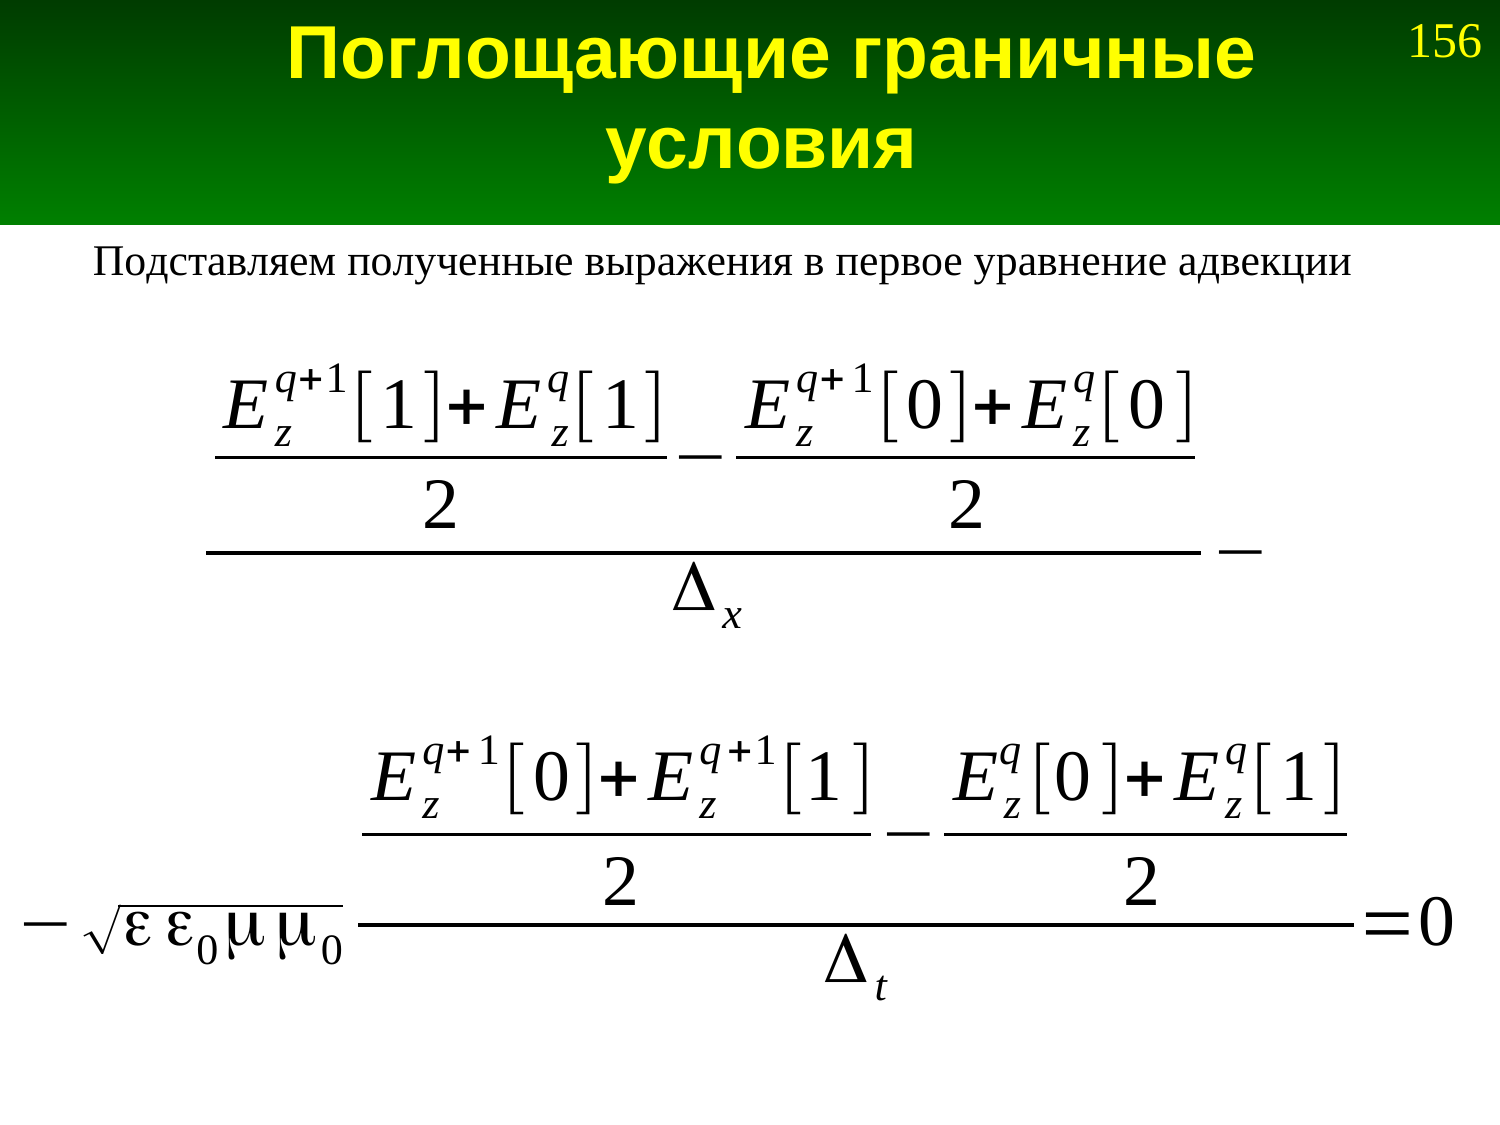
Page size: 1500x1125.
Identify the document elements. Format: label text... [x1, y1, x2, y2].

text_box Подставляем полученные выражения в первое уравнение адвекции [78, 224, 1422, 300]
title Поглощающие граничные условия [123, 0, 1399, 192]
chart [0, 351, 1477, 1010]
